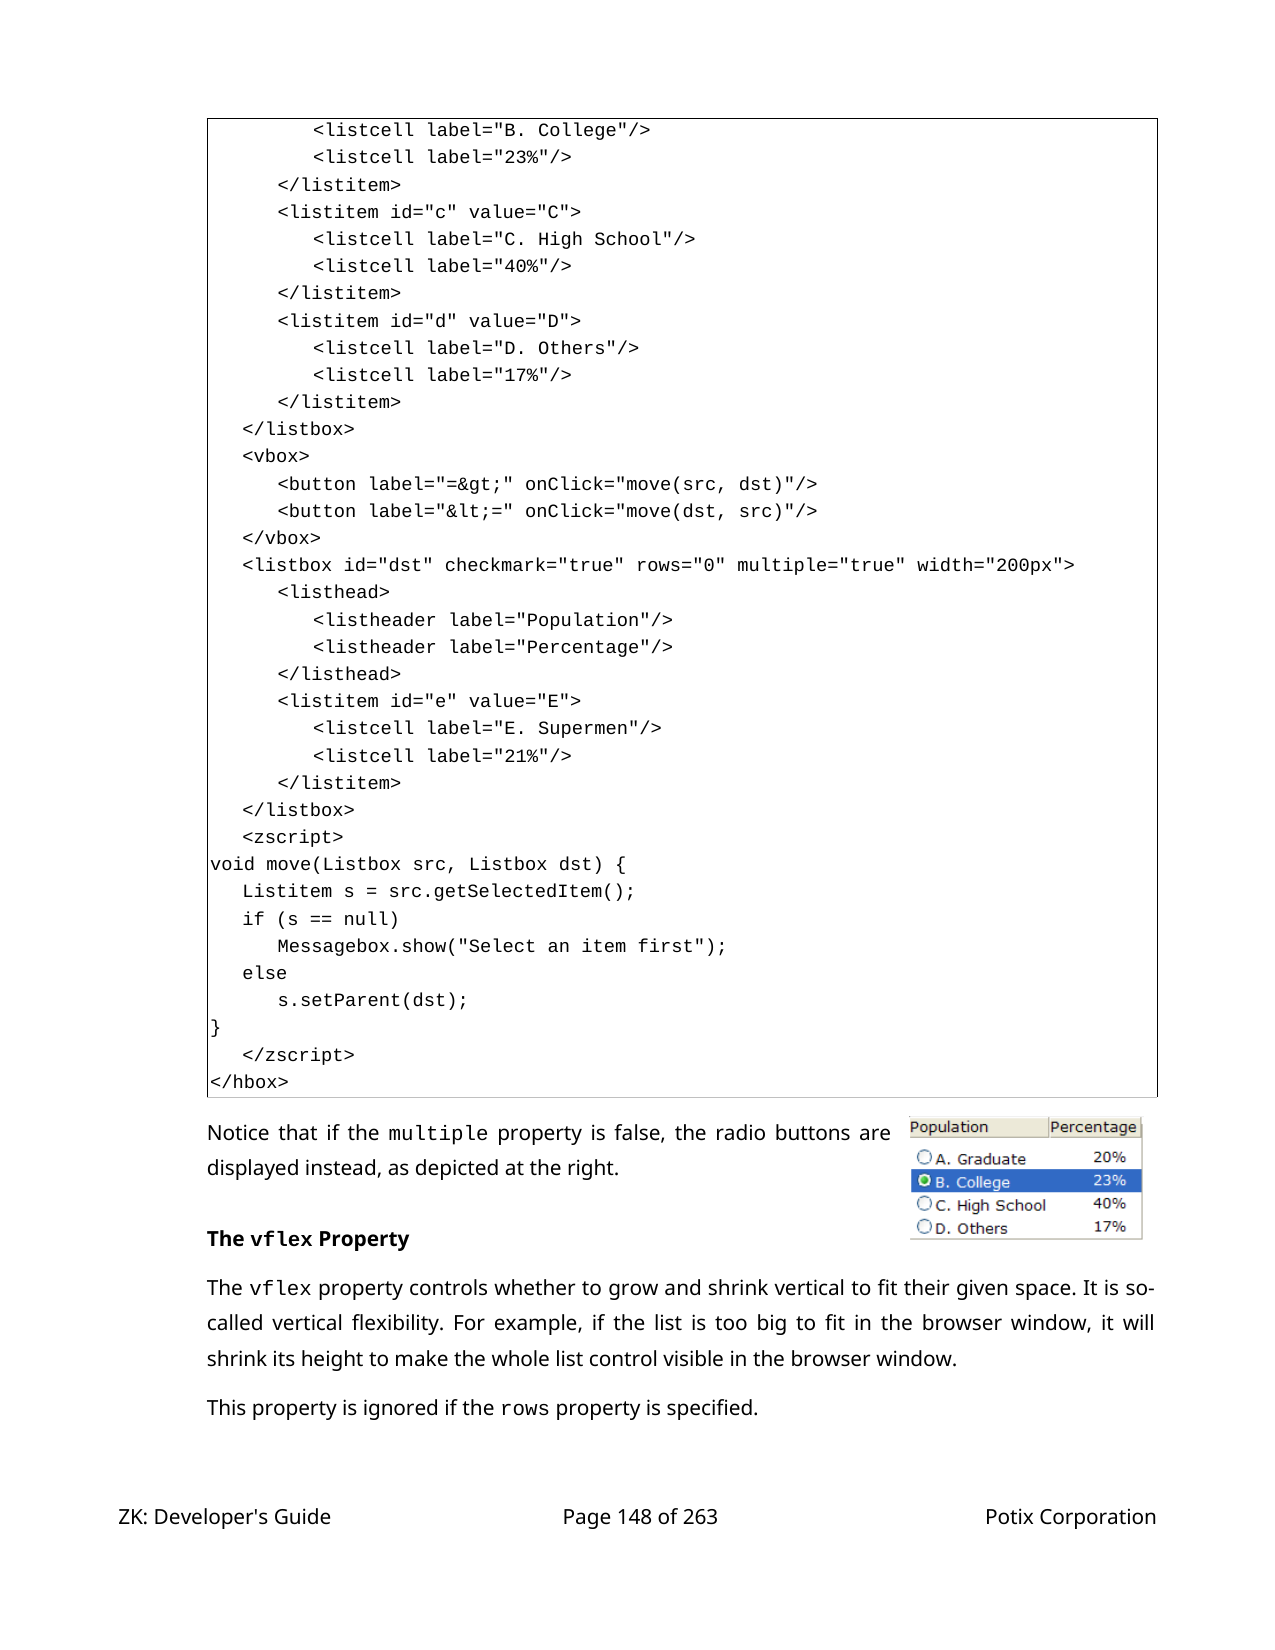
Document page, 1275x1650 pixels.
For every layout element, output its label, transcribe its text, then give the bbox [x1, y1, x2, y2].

text </listitem> [208, 281, 1157, 306]
text Notice that if the multiple property is false, the radio buttons are displayed instead, as depicted at the right. [207, 1118, 909, 1181]
text </hbox> [208, 1070, 1157, 1097]
text <listcell label="D. Others"/> [208, 336, 1157, 360]
picture [909, 1116, 1144, 1242]
text s.setParent(dst); [208, 988, 1157, 1012]
text The vflex property controls whether to grow and shrink vertical to fit their given space. It is so-called vertical flexibility. For example, if the list is too big to fit in the browser window, it will shrink its height to make the whole list control visible in the browser window. [207, 1273, 1157, 1372]
text </zscript> [208, 1042, 1157, 1067]
subtitle The vflex Property [207, 1224, 1157, 1252]
text <listheader label="Percentage"/> [208, 635, 1157, 659]
text <listheader label="Population"/> [208, 607, 1157, 632]
text </vbox> [208, 526, 1157, 550]
text <listitem id="e" value="E"> [208, 689, 1157, 713]
text </listitem> [208, 172, 1157, 197]
text <button label="=&gt;" onClick="move(src, dst)"/> [208, 472, 1157, 496]
text </listbox> [208, 798, 1157, 822]
text } [208, 1015, 1157, 1039]
text <listcell label="40%"/> [208, 254, 1157, 278]
text </listitem> [208, 771, 1157, 795]
text </listbox> [208, 417, 1157, 441]
text </listitem> [208, 390, 1157, 414]
text <listcell label="E. Supermen"/> [208, 716, 1157, 741]
text <listbox id="dst" checkmark="true" rows="0" multiple="true" width="200px"> [208, 553, 1157, 577]
text <listitem id="d" value="D"> [208, 308, 1157, 333]
text This property is ignored if the rows property is specified. [207, 1393, 1157, 1421]
text else [208, 961, 1157, 985]
text <listhead> [208, 580, 1157, 604]
text <listcell label="C. High School"/> [208, 227, 1157, 251]
text Messagebox.show("Select an item first"); [208, 934, 1157, 958]
text <listcell label="21%"/> [208, 743, 1157, 768]
text <vbox> [208, 444, 1157, 469]
text <listcell label="23%"/> [208, 145, 1157, 169]
text </listhead> [208, 662, 1157, 686]
text <zscript> [208, 825, 1157, 849]
text <listitem id="c" value="C"> [208, 200, 1157, 224]
text <button label="&lt;=" onClick="move(dst, src)"/> [208, 499, 1157, 523]
text <listcell label="17%"/> [208, 363, 1157, 387]
text Listitem s = src.getSelectedItem(); [208, 879, 1157, 904]
text <listcell label="B. College"/> [208, 119, 1157, 142]
text void move(Listbox src, Listbox dst) { [208, 852, 1157, 876]
text if (s == null) [208, 907, 1157, 931]
